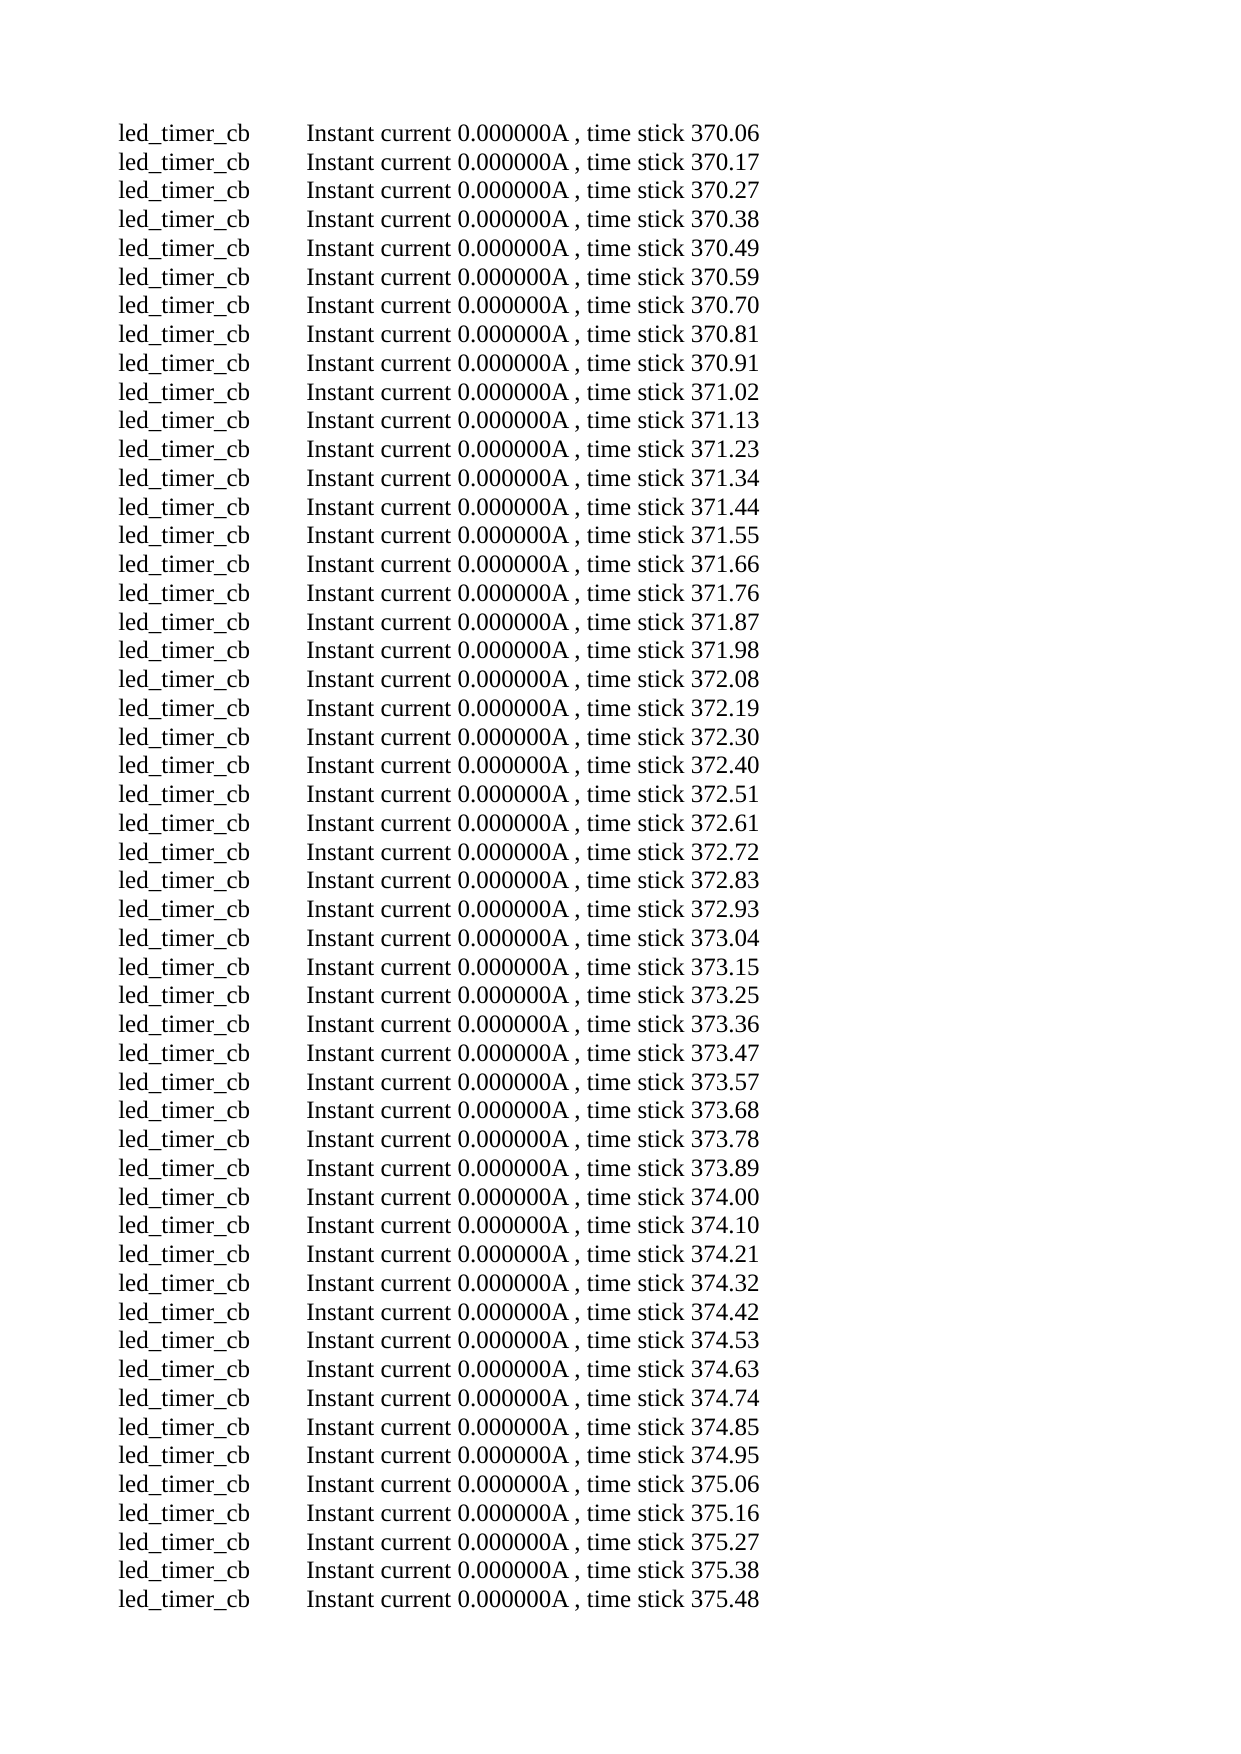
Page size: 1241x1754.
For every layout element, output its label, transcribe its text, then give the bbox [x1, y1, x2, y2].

text led_timer_cb Instant current 0.000000A , time stick 373.68 [118, 1096, 1122, 1124]
text led_timer_cb Instant current 0.000000A , time stick 370.81 [118, 319, 1122, 348]
text led_timer_cb Instant current 0.000000A , time stick 374.10 [118, 1211, 1122, 1239]
text led_timer_cb Instant current 0.000000A , time stick 374.53 [118, 1326, 1122, 1354]
text led_timer_cb Instant current 0.000000A , time stick 374.21 [118, 1239, 1122, 1268]
text led_timer_cb Instant current 0.000000A , time stick 375.16 [118, 1498, 1122, 1527]
text led_timer_cb Instant current 0.000000A , time stick 372.08 [118, 664, 1122, 693]
text led_timer_cb Instant current 0.000000A , time stick 373.04 [118, 923, 1122, 952]
text led_timer_cb Instant current 0.000000A , time stick 370.38 [118, 204, 1122, 233]
text led_timer_cb Instant current 0.000000A , time stick 374.32 [118, 1268, 1122, 1297]
text led_timer_cb Instant current 0.000000A , time stick 375.27 [118, 1527, 1122, 1556]
text led_timer_cb Instant current 0.000000A , time stick 371.66 [118, 549, 1122, 578]
text led_timer_cb Instant current 0.000000A , time stick 371.34 [118, 463, 1122, 492]
text led_timer_cb Instant current 0.000000A , time stick 372.93 [118, 894, 1122, 923]
text led_timer_cb Instant current 0.000000A , time stick 370.17 [118, 147, 1122, 176]
text led_timer_cb Instant current 0.000000A , time stick 373.47 [118, 1038, 1122, 1067]
text led_timer_cb Instant current 0.000000A , time stick 370.06 [118, 118, 1122, 147]
text led_timer_cb Instant current 0.000000A , time stick 371.76 [118, 578, 1122, 607]
text led_timer_cb Instant current 0.000000A , time stick 372.30 [118, 722, 1122, 751]
text led_timer_cb Instant current 0.000000A , time stick 373.89 [118, 1153, 1122, 1182]
text led_timer_cb Instant current 0.000000A , time stick 371.44 [118, 492, 1122, 521]
text led_timer_cb Instant current 0.000000A , time stick 371.55 [118, 521, 1122, 549]
text led_timer_cb Instant current 0.000000A , time stick 373.15 [118, 952, 1122, 981]
text led_timer_cb Instant current 0.000000A , time stick 372.51 [118, 779, 1122, 808]
text led_timer_cb Instant current 0.000000A , time stick 370.91 [118, 348, 1122, 377]
text led_timer_cb Instant current 0.000000A , time stick 370.49 [118, 233, 1122, 262]
text led_timer_cb Instant current 0.000000A , time stick 371.87 [118, 607, 1122, 636]
text led_timer_cb Instant current 0.000000A , time stick 374.63 [118, 1354, 1122, 1383]
text led_timer_cb Instant current 0.000000A , time stick 374.85 [118, 1412, 1122, 1441]
text led_timer_cb Instant current 0.000000A , time stick 371.13 [118, 406, 1122, 434]
text led_timer_cb Instant current 0.000000A , time stick 373.78 [118, 1124, 1122, 1153]
text led_timer_cb Instant current 0.000000A , time stick 374.95 [118, 1441, 1122, 1469]
text led_timer_cb Instant current 0.000000A , time stick 372.19 [118, 693, 1122, 722]
text led_timer_cb Instant current 0.000000A , time stick 371.98 [118, 636, 1122, 664]
text led_timer_cb Instant current 0.000000A , time stick 370.27 [118, 176, 1122, 204]
text led_timer_cb Instant current 0.000000A , time stick 374.42 [118, 1297, 1122, 1326]
text led_timer_cb Instant current 0.000000A , time stick 373.57 [118, 1067, 1122, 1096]
text led_timer_cb Instant current 0.000000A , time stick 371.02 [118, 377, 1122, 406]
text led_timer_cb Instant current 0.000000A , time stick 374.74 [118, 1383, 1122, 1412]
text led_timer_cb Instant current 0.000000A , time stick 372.83 [118, 866, 1122, 894]
text led_timer_cb Instant current 0.000000A , time stick 370.70 [118, 291, 1122, 319]
text led_timer_cb Instant current 0.000000A , time stick 372.72 [118, 837, 1122, 866]
text led_timer_cb Instant current 0.000000A , time stick 374.00 [118, 1182, 1122, 1211]
text led_timer_cb Instant current 0.000000A , time stick 371.23 [118, 434, 1122, 463]
text led_timer_cb Instant current 0.000000A , time stick 373.25 [118, 981, 1122, 1009]
text led_timer_cb Instant current 0.000000A , time stick 373.36 [118, 1009, 1122, 1038]
text led_timer_cb Instant current 0.000000A , time stick 375.48 [118, 1584, 1122, 1613]
text led_timer_cb Instant current 0.000000A , time stick 370.59 [118, 262, 1122, 291]
text led_timer_cb Instant current 0.000000A , time stick 375.38 [118, 1556, 1122, 1584]
text led_timer_cb Instant current 0.000000A , time stick 372.40 [118, 751, 1122, 779]
text led_timer_cb Instant current 0.000000A , time stick 372.61 [118, 808, 1122, 837]
text led_timer_cb Instant current 0.000000A , time stick 375.06 [118, 1469, 1122, 1498]
